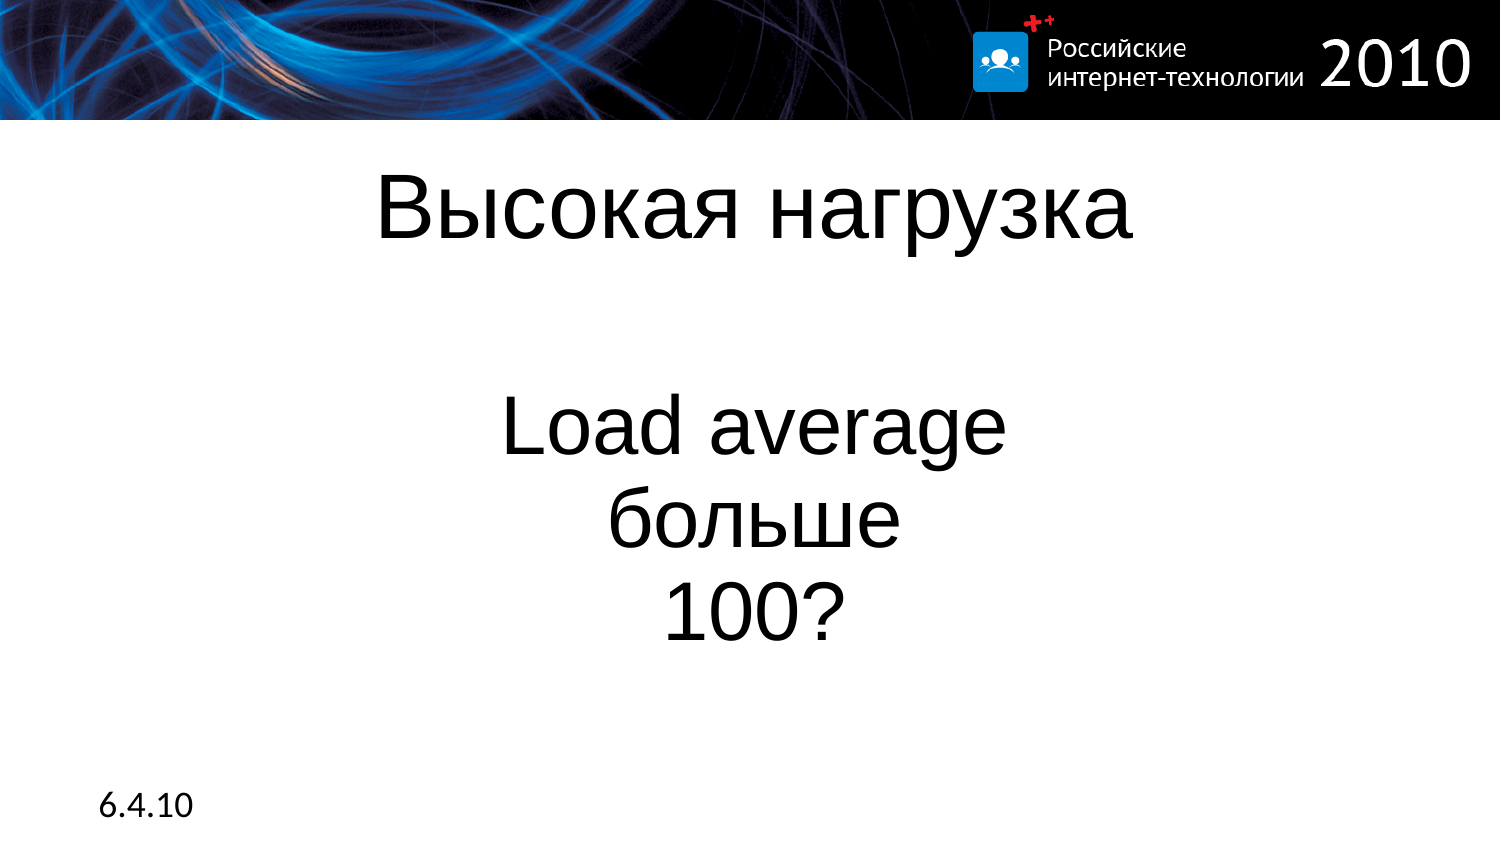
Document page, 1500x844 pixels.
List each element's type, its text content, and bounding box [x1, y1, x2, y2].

subtitle Load average больше 100? [79, 279, 1430, 758]
title Высокая нагрузка [79, 155, 1430, 258]
picture [0, 0, 1500, 120]
